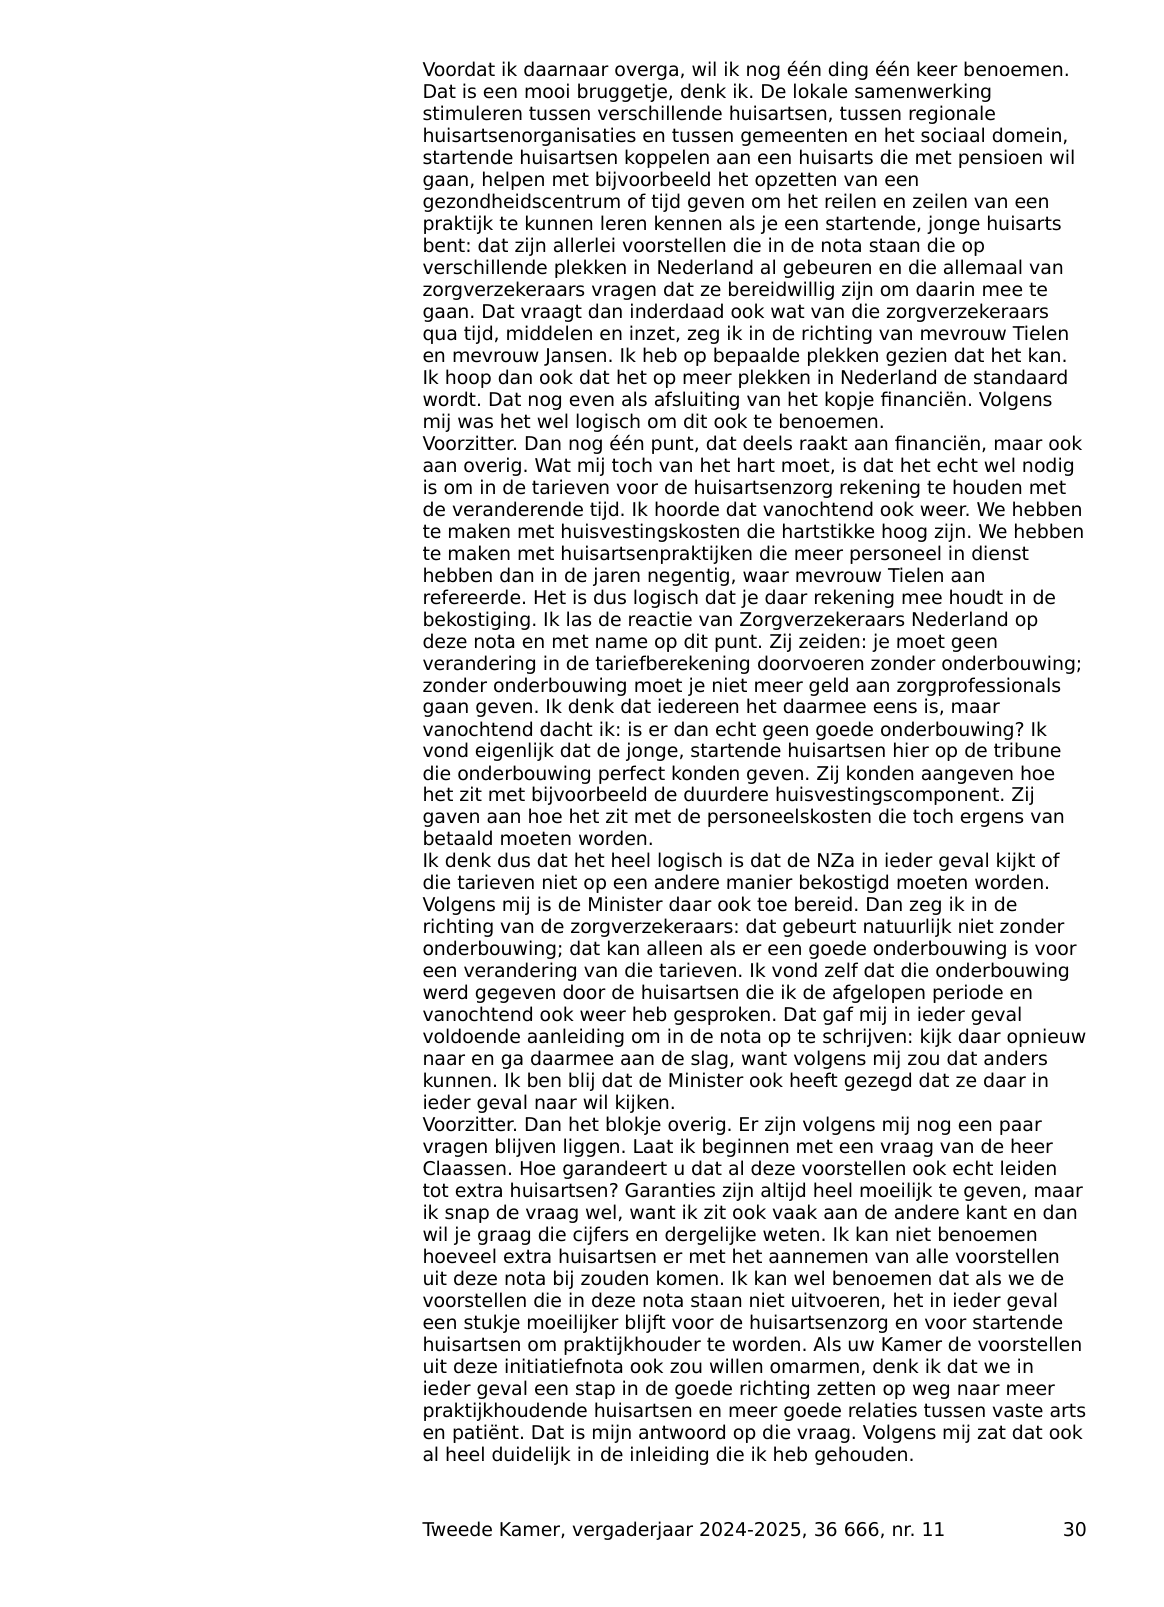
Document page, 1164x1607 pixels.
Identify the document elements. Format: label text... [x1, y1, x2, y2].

text Voordat ik daarnaar overga, wil ik nog één ding één keer benoemen. Dat is een mooi bruggetje, denk ik. De lokale samenwerking stimuleren tussen verschillende huisartsen, tussen regionale huisartsenorganisaties en tussen gemeenten en het sociaal domein, startende huisartsen koppelen aan een huisarts die met pensioen wil gaan, helpen met bijvoorbeeld het opzetten van een gezondheidscentrum of tijd geven om het reilen en zeilen van een praktijk te kunnen leren kennen als je een startende, jonge huisarts bent: dat zijn allerlei voorstellen die in de nota staan die op verschillende plekken in Nederland al gebeuren en die allemaal van zorgverzekeraars vragen dat ze bereidwillig zijn om daarin mee te gaan. Dat vraagt dan inderdaad ook wat van die zorgverzekeraars qua tijd, middelen en inzet, zeg ik in de richting van mevrouw Tielen en mevrouw Jansen. Ik heb op bepaalde plekken gezien dat het kan. Ik hoop dan ook dat het op meer plekken in Nederland de standaard wordt. Dat nog even als afsluiting van het kopje financiën. Volgens mij was het wel logisch om dit ook te benoemen. [422, 59, 1087, 433]
text Voorzitter. Dan het blokje overig. Er zijn volgens mij nog een paar vragen blijven liggen. Laat ik beginnen met een vraag van de heer Claassen. Hoe garandeert u dat al deze voorstellen ook echt leiden tot extra huisartsen? Garanties zijn altijd heel moeilijk te geven, maar ik snap de vraag wel, want ik zit ook vaak aan de andere kant en dan wil je graag die cijfers en dergelijke weten. Ik kan niet benoemen hoeveel extra huisartsen er met het aannemen van alle voorstellen uit deze nota bij zouden komen. Ik kan wel benoemen dat als we de voorstellen die in deze nota staan niet uitvoeren, het in ieder geval een stukje moeilijker blijft voor de huisartsenzorg en voor startende huisartsen om praktijkhouder te worden. Als uw Kamer de voorstellen uit deze initiatiefnota ook zou willen omarmen, denk ik dat we in ieder geval een stap in de goede richting zetten op weg naar meer praktijkhoudende huisartsen en meer goede relaties tussen vaste arts en patiënt. Dat is mijn antwoord op die vraag. Volgens mij zat dat ook al heel duidelijk in de inleiding die ik heb gehouden. [422, 1114, 1087, 1466]
text Ik denk dus dat het heel logisch is dat de NZa in ieder geval kijkt of die tarieven niet op een andere manier bekostigd moeten worden. Volgens mij is de Minister daar ook toe bereid. Dan zeg ik in de richting van de zorgverzekeraars: dat gebeurt natuurlijk niet zonder onderbouwing; dat kan alleen als er een goede onderbouwing is voor een verandering van die tarieven. Ik vond zelf dat die onderbouwing werd gegeven door de huisartsen die ik de afgelopen periode en vanochtend ook weer heb gesproken. Dat gaf mij in ieder geval voldoende aanleiding om in de nota op te schrijven: kijk daar opnieuw naar en ga daarmee aan de slag, want volgens mij zou dat anders kunnen. Ik ben blij dat de Minister ook heeft gezegd dat ze daar in ieder geval naar wil kijken. [422, 850, 1087, 1114]
text Voorzitter. Dan nog één punt, dat deels raakt aan financiën, maar ook aan overig. Wat mij toch van het hart moet, is dat het echt wel nodig is om in de tarieven voor de huisartsenzorg rekening te houden met de veranderende tijd. Ik hoorde dat vanochtend ook weer. We hebben te maken met huisvestingskosten die hartstikke hoog zijn. We hebben te maken met huisartsenpraktijken die meer personeel in dienst hebben dan in de jaren negentig, waar mevrouw Tielen aan refereerde. Het is dus logisch dat je daar rekening mee houdt in de bekostiging. Ik las de reactie van Zorgverzekeraars Nederland op deze nota en met name op dit punt. Zij zeiden: je moet geen verandering in de tariefberekening doorvoeren zonder onderbouwing; zonder onderbouwing moet je niet meer geld aan zorgprofessionals gaan geven. Ik denk dat iedereen het daarmee eens is, maar vanochtend dacht ik: is er dan echt geen goede onderbouwing? Ik vond eigenlijk dat de jonge, startende huisartsen hier op de tribune die onderbouwing perfect konden geven. Zij konden aangeven hoe het zit met bijvoorbeeld de duurdere huisvestingscomponent. Zij gaven aan hoe het zit met de personeelskosten die toch ergens van betaald moeten worden. [422, 433, 1087, 850]
